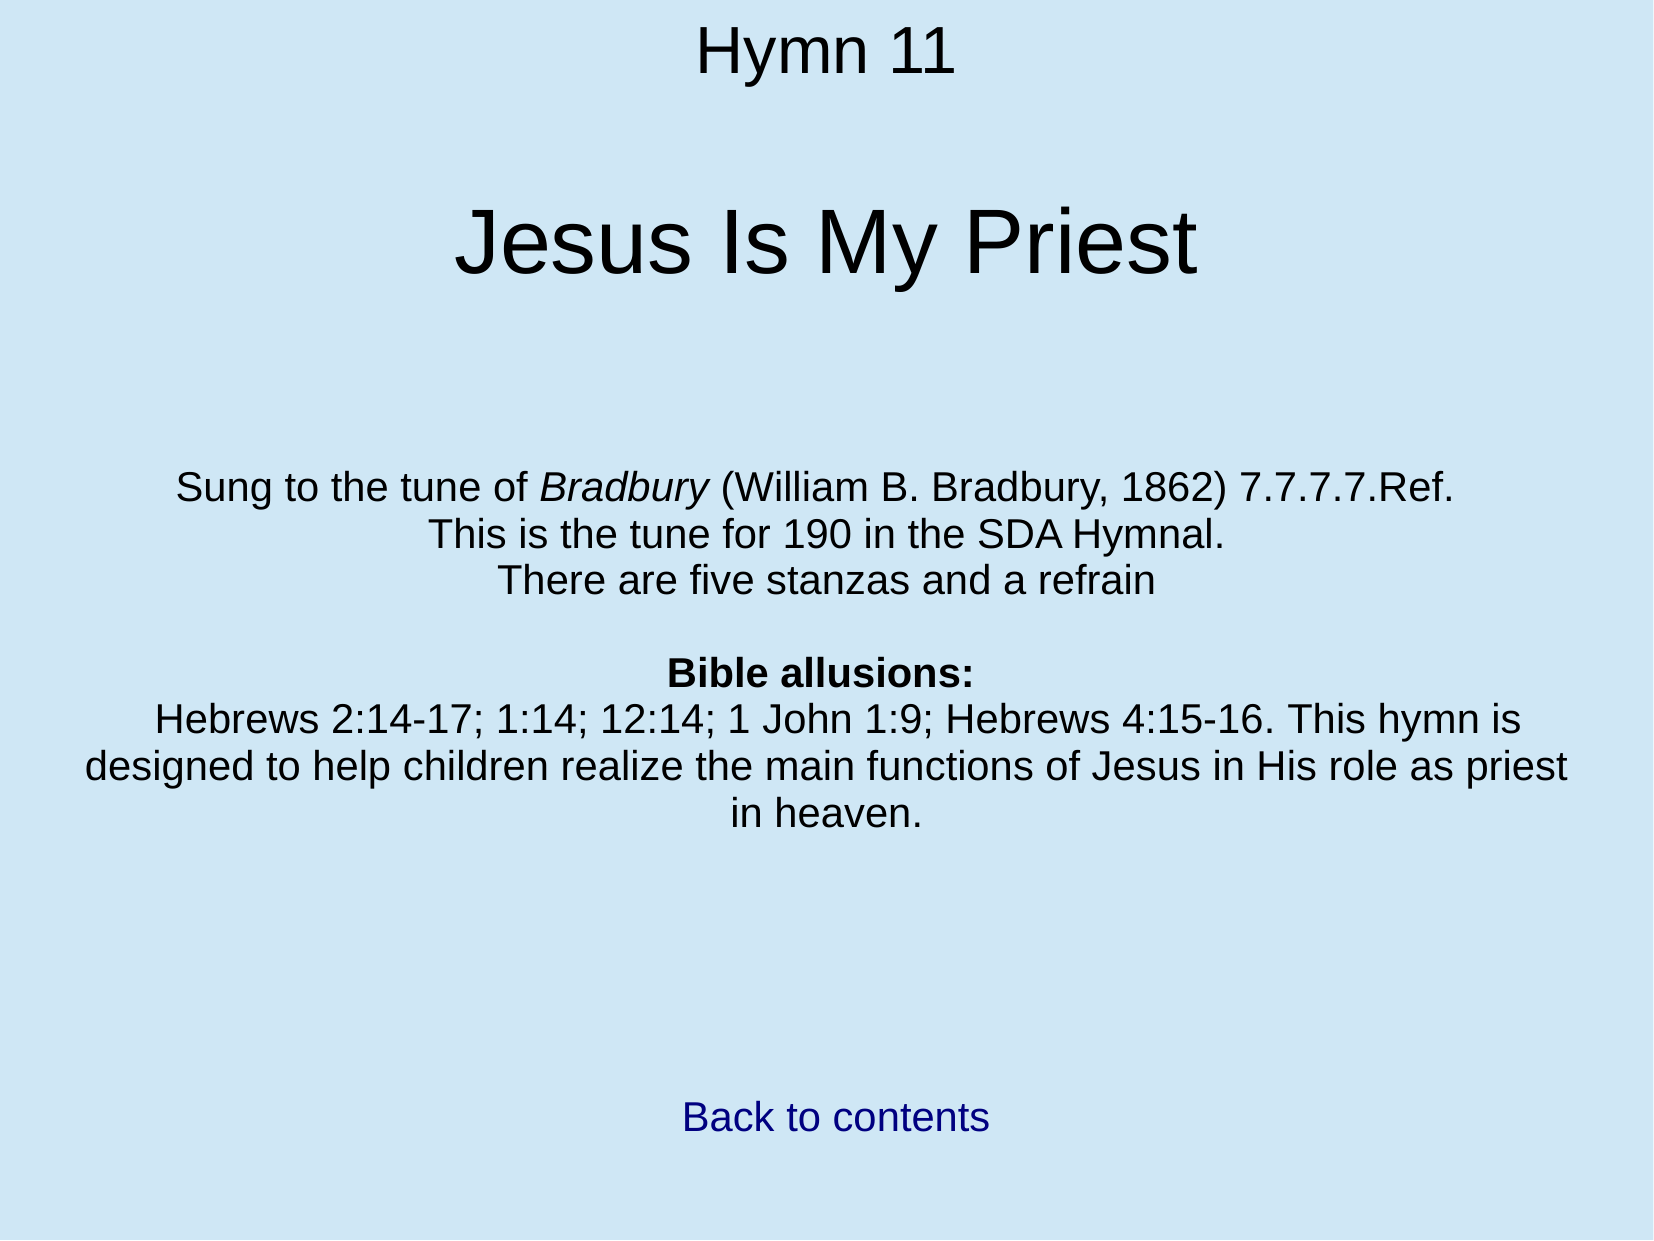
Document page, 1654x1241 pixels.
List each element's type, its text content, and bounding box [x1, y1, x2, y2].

subtitle Sung to the tune of Bradbury (William B. Bradbury, 1862) 7.7.7.7.Ref. This is the tune for 190 in the SDA Hymnal. There are five stanzas and a refrain Bible allusions: Hebrews 2:14-17; 1:14; 12:14; 1 John 1:9; Hebrews 4:15-16. This hymn is designed to help children realize the main functions of Jesus in His role as priest in heaven. [82, 290, 1571, 1010]
title Hymn 11 Jesus Is My Priest [82, 12, 1571, 290]
text_box Back to contents [82, 1070, 1571, 1146]
